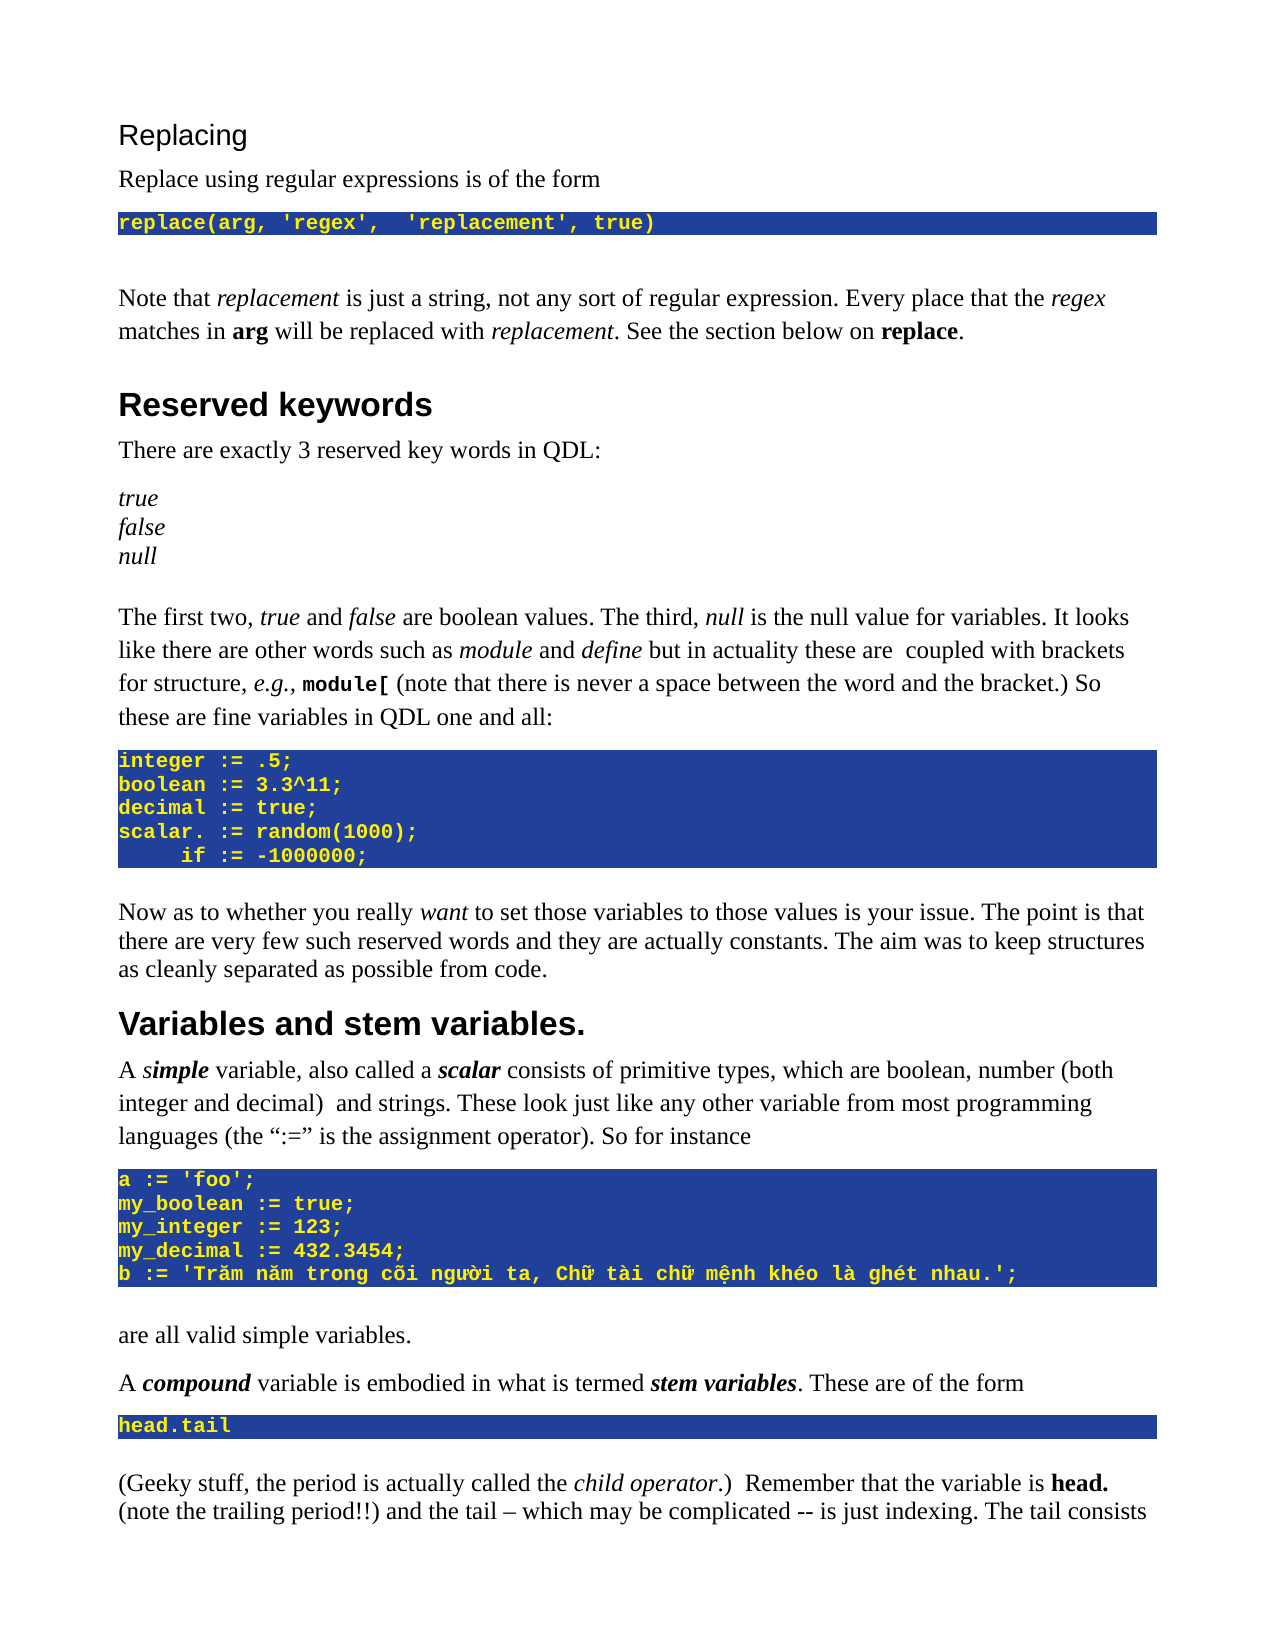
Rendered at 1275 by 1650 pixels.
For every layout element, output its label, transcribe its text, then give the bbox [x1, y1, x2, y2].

text The first two, true and false are boolean values. The third, null is the null value for variables. It looks like there are other words such as module and define but in actuality these are coupled with brackets for structure, e.g., module[ (note that there is never a space between the word and the bracket.) So these are fine variables in QDL one and all: [118, 569, 1157, 731]
text integer := .5; [118, 750, 1157, 774]
subtitle Variables and stem variables. [118, 1004, 1157, 1043]
text A compound variable is embodied in what is termed stem variables. These are of the form [118, 1368, 1157, 1396]
text my_integer := 123; [118, 1216, 1157, 1240]
text null [118, 541, 1157, 569]
text b := 'Trăm năm trong cõi người ta, Chữ tài chữ mệnh khéo là ghét nhau.'; [118, 1263, 1157, 1287]
text There are exactly 3 reserved key words in QDL: [118, 436, 1157, 464]
text scalar. := random(1000); [118, 821, 1157, 844]
text Replace using regular expressions is of the form [118, 164, 1157, 193]
text true [118, 483, 1157, 512]
text a := 'foo'; [118, 1169, 1157, 1192]
text (Geeky stuff, the period is actually called the child operator.) Remember that the variable is head. (note the trailing period!!) and the tail – which may be complicated -- is just indexing. The tail consists [118, 1439, 1157, 1525]
text are all valid simple variables. [118, 1287, 1157, 1349]
text boolean := 3.3^11; [118, 774, 1157, 797]
subtitle Replacing [118, 118, 1157, 152]
subtitle Reserved keywords [118, 384, 1157, 423]
text false [118, 512, 1157, 541]
text if := -1000000; [118, 844, 1157, 868]
text A simple variable, also called a scalar consists of primitive types, which are boolean, number (both integer and decimal) and strings. These look just like any other variable from most programming languages (the “:=” is the assignment operator). So for instance [118, 1055, 1157, 1150]
text my_boolean := true; [118, 1192, 1157, 1216]
text Note that replacement is just a string, not any sort of regular expression. Every place that the regex matches in arg will be replaced with replacement. See the section below on replace. [118, 283, 1157, 345]
text my_decimal := 432.3454; [118, 1240, 1157, 1263]
text replace(arg, 'regex', 'replacement', true) [118, 212, 1157, 235]
text head.tail [118, 1415, 1157, 1439]
text Now as to whether you really want to set those variables to those values is your issue. The point is that there are very few such reserved words and they are actually constants. The aim was to keep structures as cleanly separated as possible from code. [118, 868, 1157, 983]
text decimal := true; [118, 797, 1157, 821]
